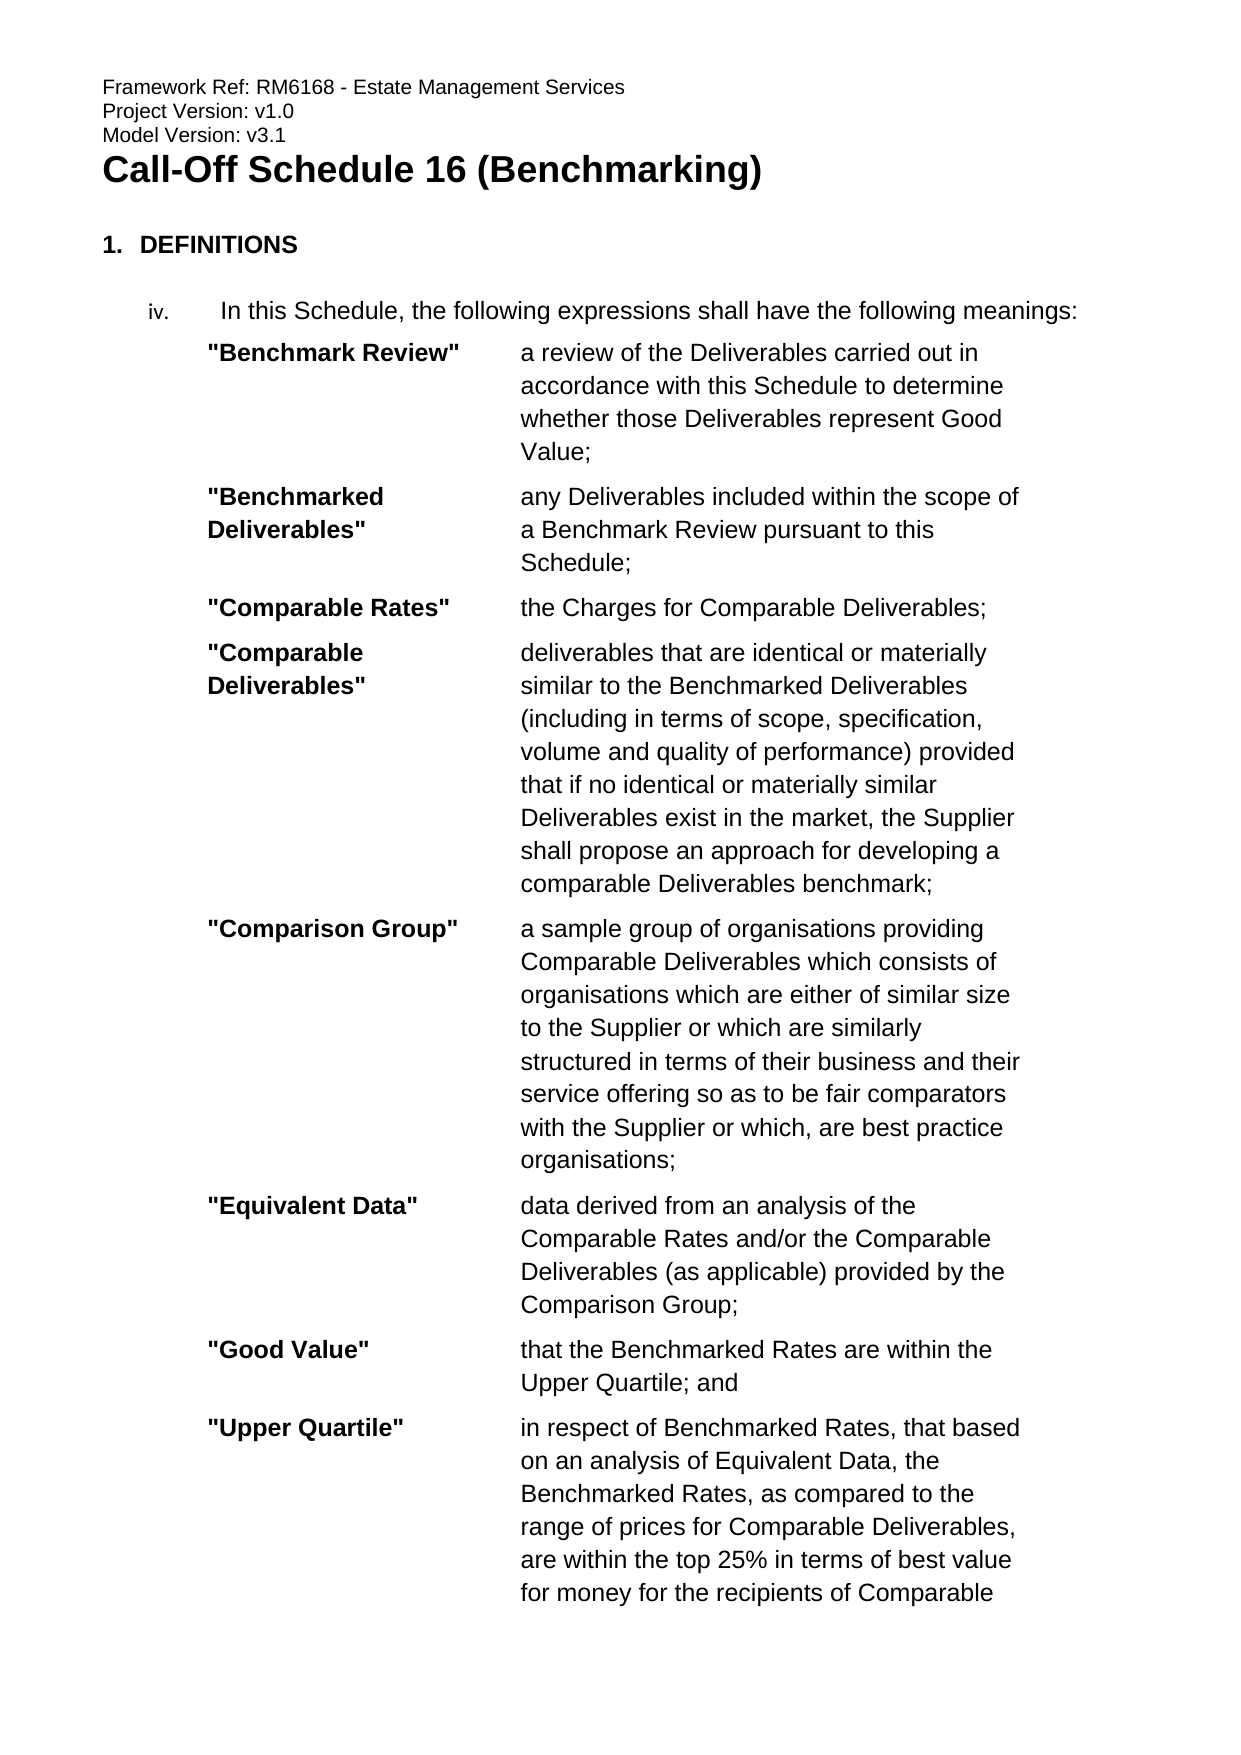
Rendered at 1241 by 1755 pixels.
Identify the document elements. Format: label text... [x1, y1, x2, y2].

table_header "Benchmark Review" [207, 338, 509, 482]
table_cell data derived from an analysis of the Comparable Rates and/or the Comparable Deliverables (as applicable) provided by the Comparison Group; [509, 1191, 1045, 1335]
table_cell "Upper Quartile" [207, 1413, 509, 1607]
table_cell "Equivalent Data" [207, 1191, 509, 1335]
table_cell any Deliverables included within the scope of a Benchmark Review pursuant to this Schedule; [509, 482, 1045, 593]
table_cell in respect of Benchmarked Rates, that based on an analysis of Equivalent Data, the Benchmarked Rates, as compared to the range of prices for Comparable Deliverables, are within the top 25% in terms of best value for money for the recipients of Comparable [509, 1413, 1045, 1607]
table_cell "Comparable Deliverables" [207, 638, 509, 914]
table_cell the Charges for Comparable Deliverables; [509, 593, 1045, 638]
table_cell deliverables that are identical or materially similar to the Benchmarked Deliverables (including in terms of scope, specification, volume and quality of performance) provided that if no identical or materially similar Deliverables exist in the market, the Supplier shall propose an approach for developing a comparable Deliverables benchmark; [509, 638, 1045, 914]
text Call-Off Schedule 16 (Benchmarking) [102, 147, 1128, 190]
table_cell "Good Value" [207, 1335, 509, 1413]
table_header a review of the Deliverables carried out in accordance with this Schedule to determine whether those Deliverables represent Good Value; [509, 338, 1045, 482]
table_cell "Benchmarked Deliverables" [207, 482, 509, 593]
list In this Schedule, the following expressions shall have the following meanings: [169, 296, 1128, 325]
table_cell "Comparison Group" [207, 914, 509, 1191]
list DEFINITIONS [102, 230, 1128, 258]
table_cell "Comparable Rates" [207, 593, 509, 638]
table_cell a sample group of organisations providing Comparable Deliverables which consists of organisations which are either of similar size to the Supplier or which are similarly structured in terms of their business and their service offering so as to be fair comparators with the Supplier or which, are best practice organisations; [509, 914, 1045, 1191]
table_cell that the Benchmarked Rates are within the Upper Quartile; and [509, 1335, 1045, 1413]
